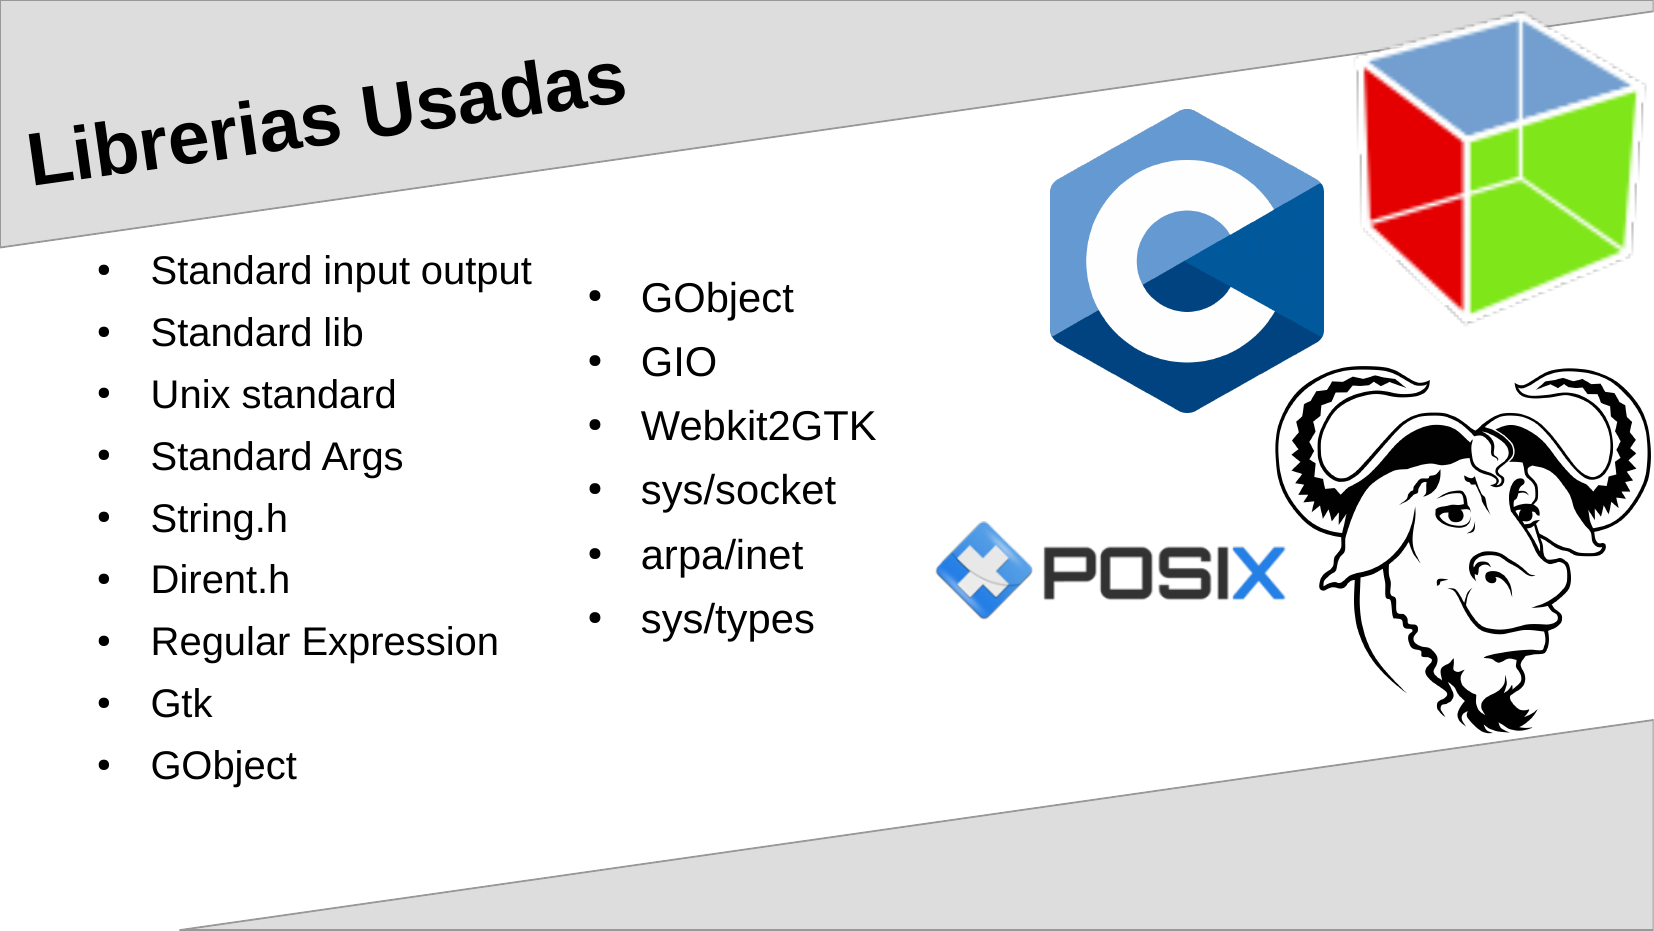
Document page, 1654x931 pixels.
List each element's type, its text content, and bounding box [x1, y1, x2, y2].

title Librerias Usadas [16, 0, 1294, 239]
picture [931, 0, 1654, 826]
list Standard input output Standard lib Unix standard Standard Args String.h Dirent.h Regular Expression Gtk GObject [82, 248, 638, 789]
list GObject GIO Webkit2GTK sys/socket arpa/inet sys/types [570, 274, 1050, 814]
